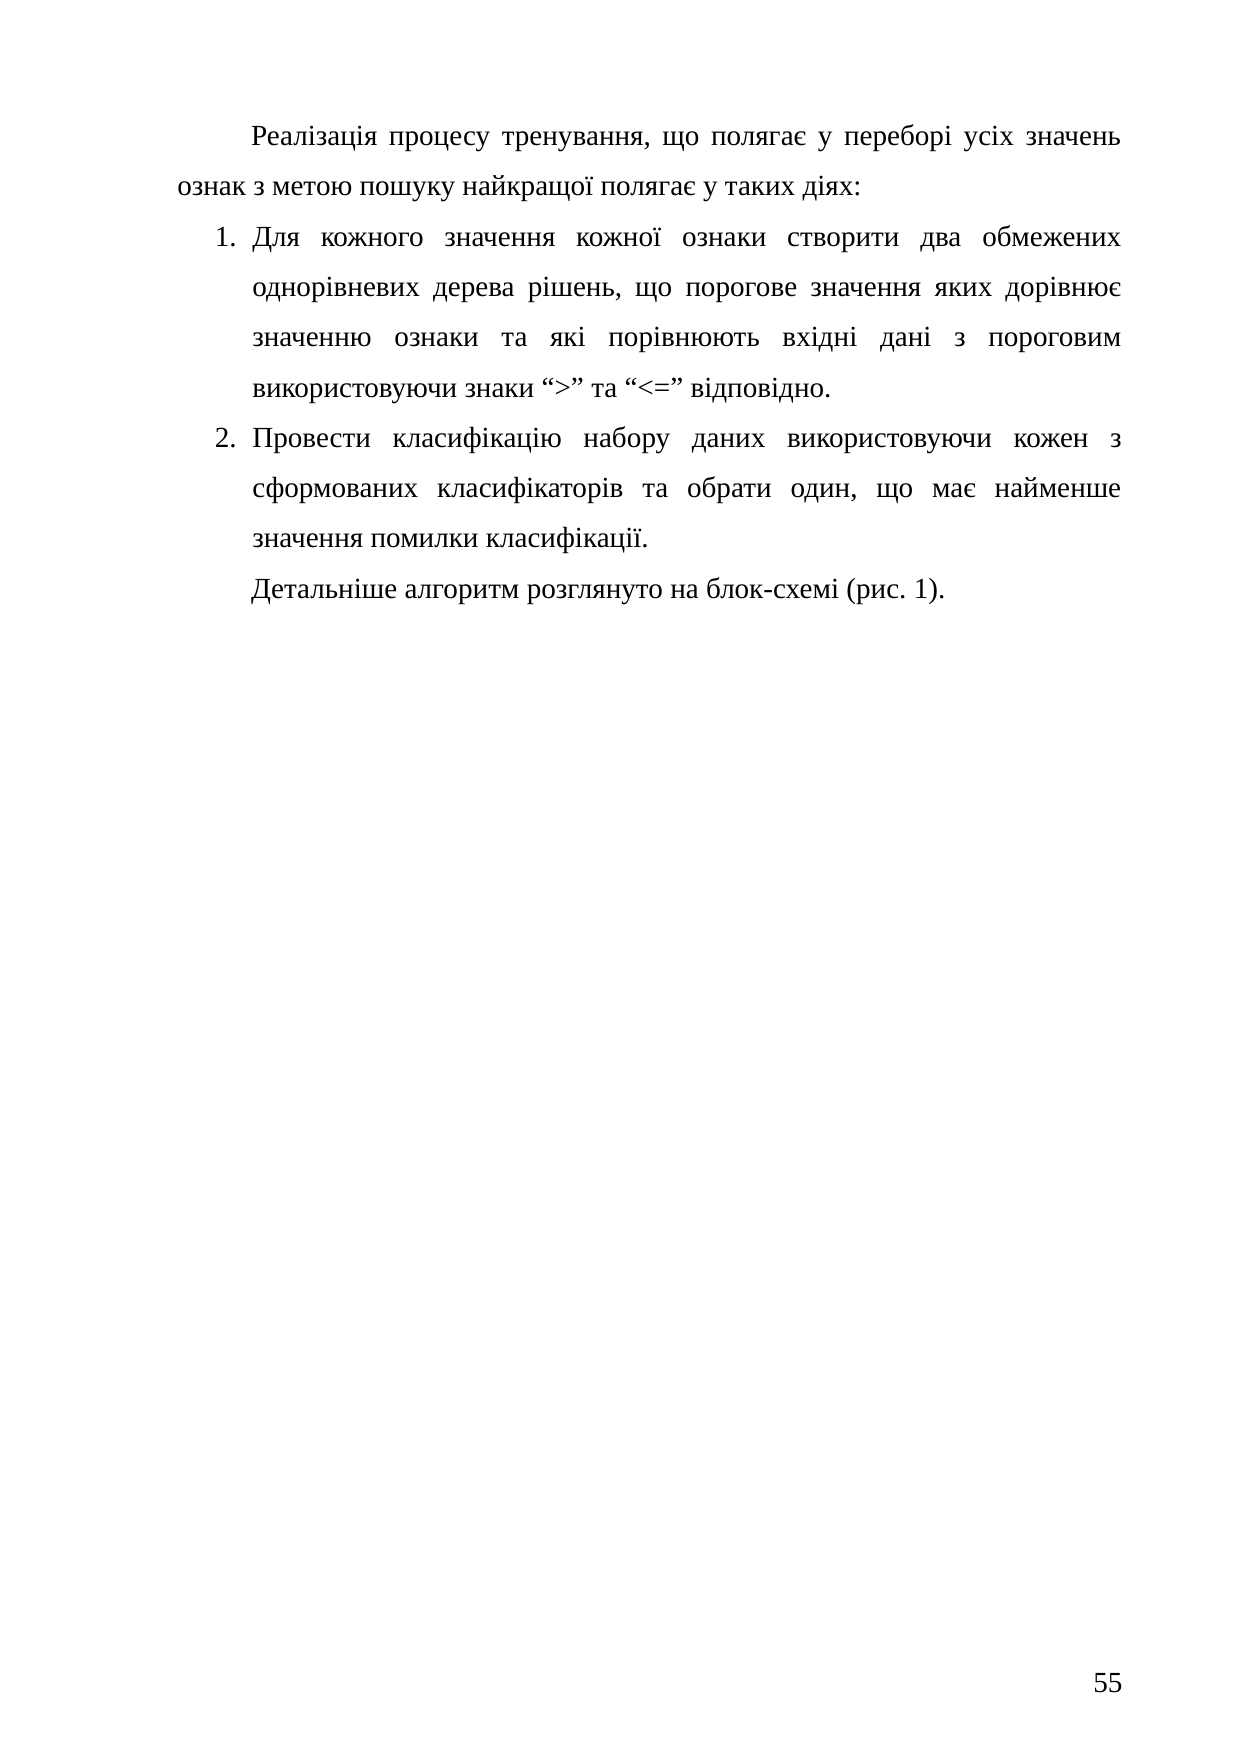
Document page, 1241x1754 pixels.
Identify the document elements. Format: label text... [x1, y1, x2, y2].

list Провести класифікацію набору даних використовуючи кожен з сформованих класифікаторів та обрати один, що має найменше значення помилки класифікації. [214, 420, 1122, 554]
text Детальніше алгоритм розглянуто на блок-схемі (рис. 1). [177, 571, 1122, 604]
list Для кожного значення кожної ознаки створити два обмежених однорівневих дерева рішень, що порогове значення яких дорівнює значенню ознаки та які порівнюють вхідні дані з пороговим використовуючи знаки “>” та “<=” відповідно. [214, 219, 1122, 403]
text Реалізація процесу тренування, що полягає у переборі усіх значень ознак з метою пошуку найкращої полягає у таких діях: [177, 118, 1122, 202]
